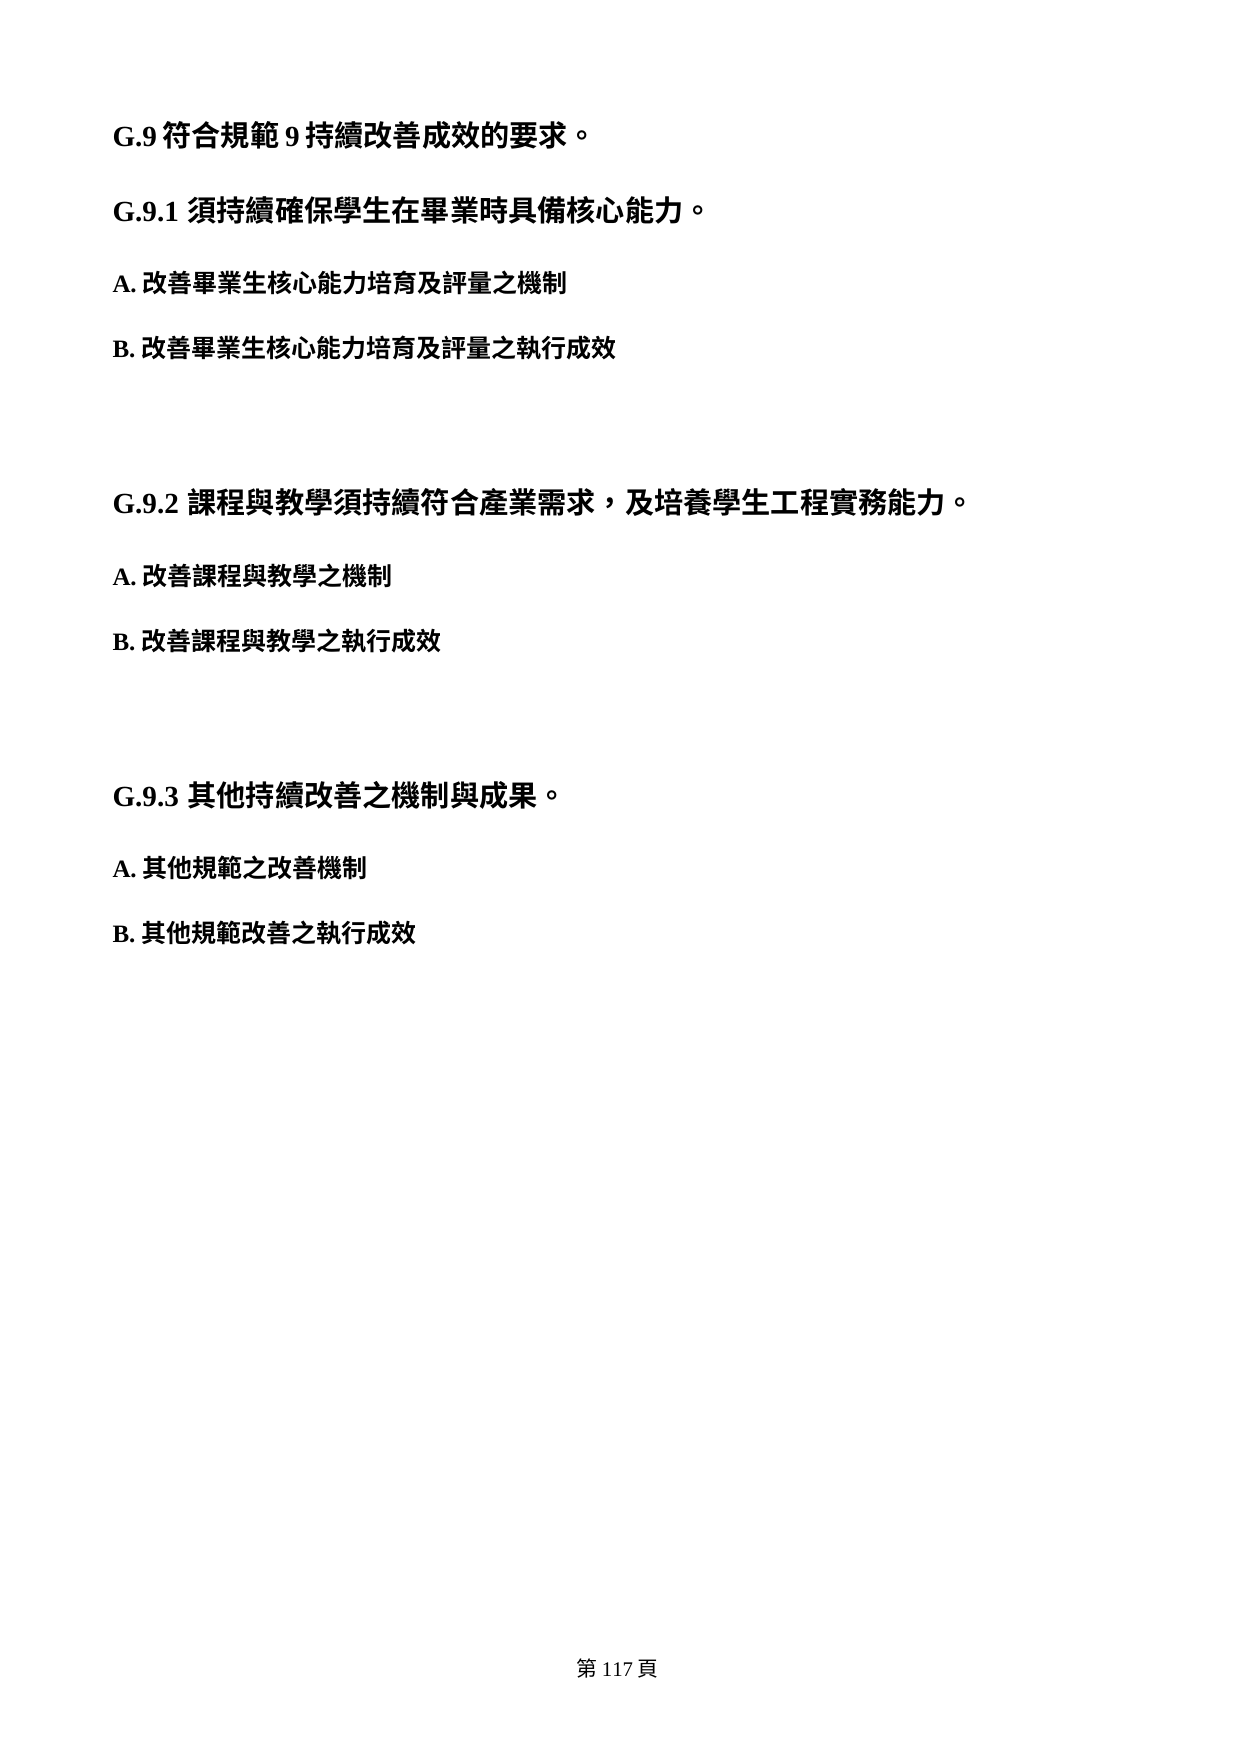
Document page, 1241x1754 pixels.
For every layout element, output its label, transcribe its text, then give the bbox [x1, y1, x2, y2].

text B. 改善畢業生核心能力培育及評量之執行成效 [112, 329, 1122, 365]
text A. 改善課程與教學之機制 [112, 556, 1122, 592]
text G.9.3 其他持續改善之機制與成果。 [112, 772, 1122, 814]
text A. 改善畢業生核心能力培育及評量之機制 [112, 264, 1122, 300]
text A. 其他規範之改善機制 [112, 848, 1122, 884]
text G.9.2 課程與教學須持續符合產業需求，及培養學生工程實務能力。 [112, 480, 1122, 522]
text G.9.1 須持續確保學生在畢業時具備核心能力。 [112, 188, 1122, 230]
text B. 改善課程與教學之執行成效 [112, 621, 1122, 657]
text G.9 符合規範9持續改善成效的要求。 [112, 112, 1122, 154]
text B. 其他規範改善之執行成效 [112, 913, 1122, 949]
